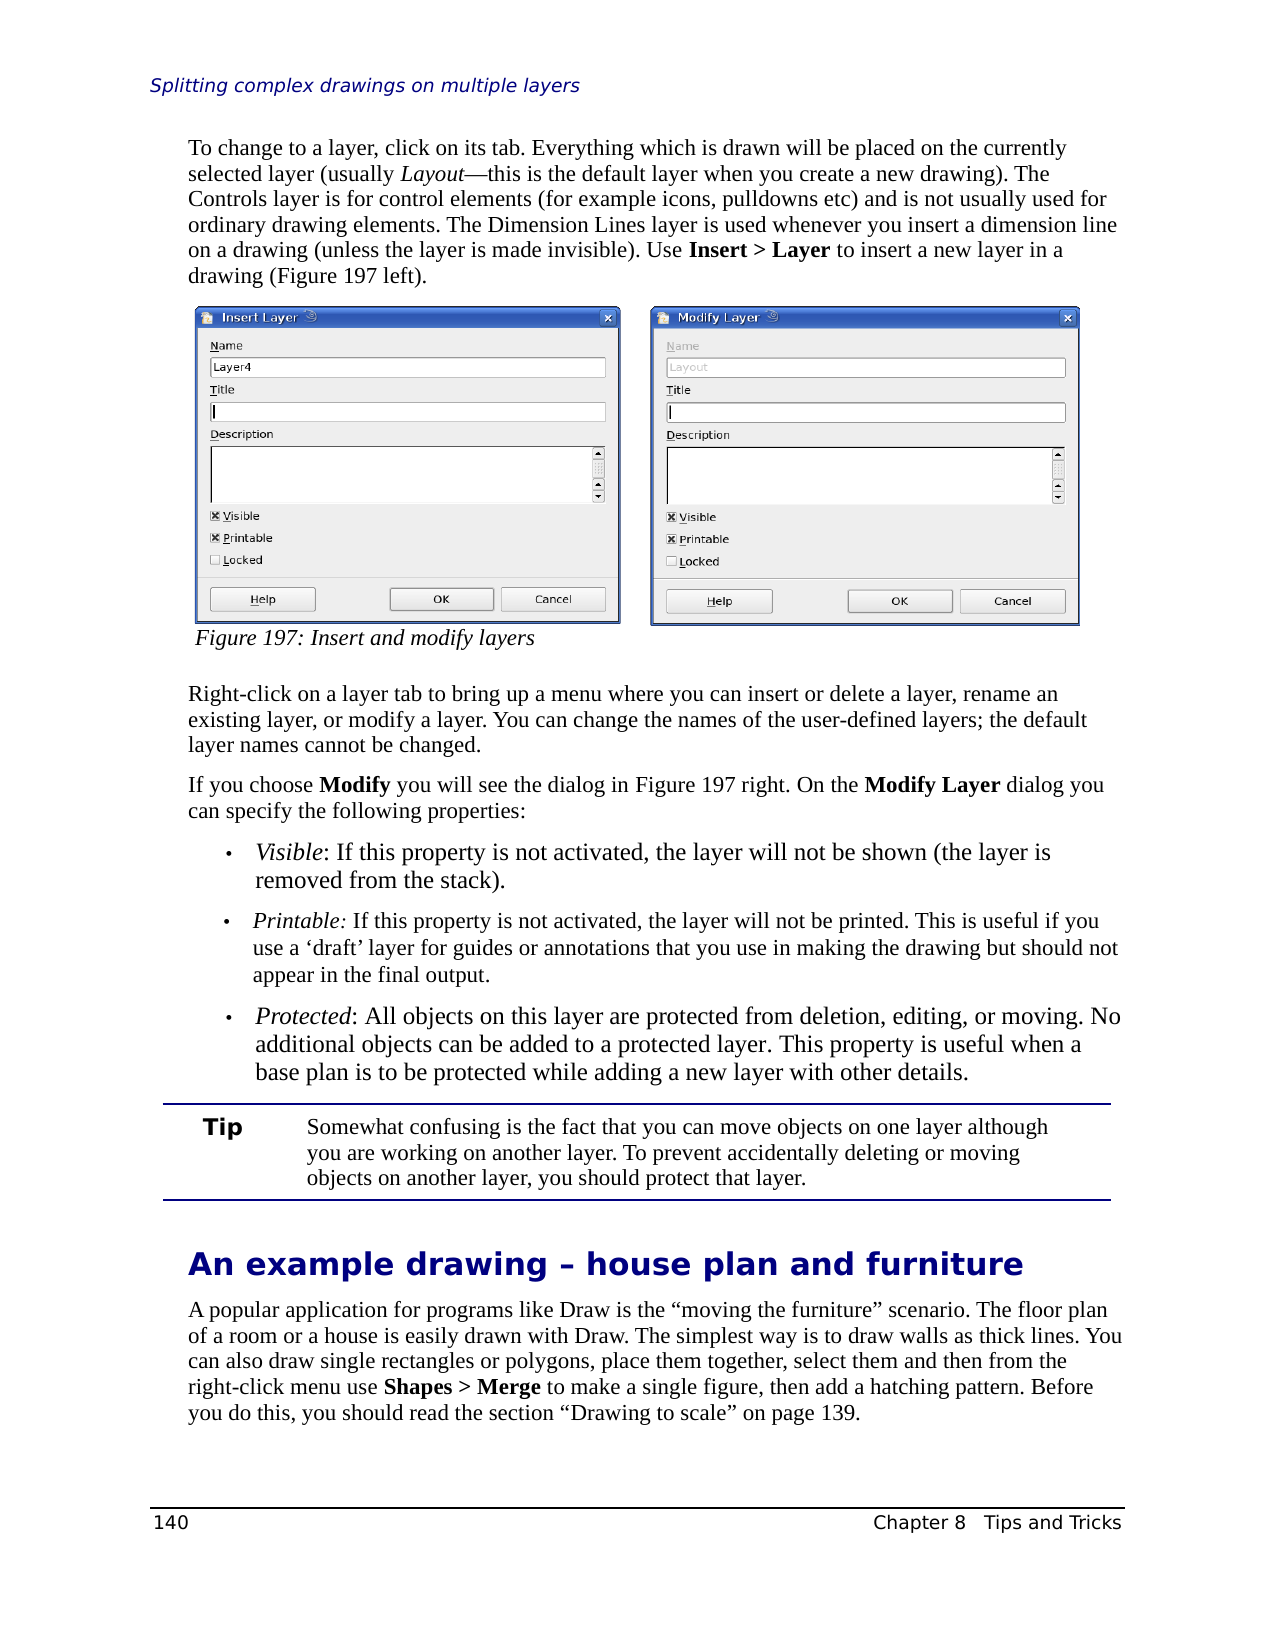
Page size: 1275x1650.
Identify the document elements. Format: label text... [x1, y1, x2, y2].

picture [650, 306, 1080, 626]
picture [194, 306, 621, 624]
table_header Tip [163, 1105, 283, 1199]
text Right-click on a layer tab to bring up a menu where you can insert or delete a layer, rename an existing layer, or modify a layer. You can change the names of the user-defined layers; the default layer names cannot be changed. [188, 681, 1125, 757]
text Figure 197: Insert and modify layers [195, 621, 1080, 651]
list Visible: If this property is not activated, the layer will not be shown (the layer is removed from the stack). [226, 838, 1125, 893]
list Printable: If this property is not activated, the layer will not be printed. This is useful if you use a ‘draft’ layer for guides or annotations that you use in making the drawing but should not appear in the final output. [223, 908, 1125, 987]
subtitle An example drawing – house plan and furniture [188, 1246, 1125, 1283]
table_header Somewhat confusing is the fact that you can move objects on one layer although you are working on another layer. To prevent accidentally deleting or moving objects on another layer, you should protect that layer. [283, 1105, 1111, 1199]
text To change to a layer, click on its tab. Everything which is drawn will be placed on the currently selected layer (usually Layout—this is the default layer when you create a new drawing). The Controls layer is for control elements (for example icons, pulldowns etc) and is not usually used for ordinary drawing elements. The Dimension Lines layer is used whenever you insert a dimension line on a drawing (unless the layer is made invisible). Use Insert > Layer to insert a new layer in a drawing (Figure 197 left). [188, 135, 1125, 288]
text If you choose Modify you will see the dialog in Figure 197 right. On the Modify Layer dialog you can specify the following properties: [188, 772, 1125, 823]
list Protected: All objects on this layer are protected from deletion, editing, or moving. No additional objects can be added to a protected layer. This property is useful when a base plan is to be protected while adding a new layer with other details. [226, 1002, 1125, 1085]
text A popular application for programs like Draw is the “moving the furniture” scenario. The floor plan of a room or a house is easily drawn with Draw. The simplest way is to draw walls as thick lines. You can also draw single rectangles or polygons, place them together, select them and then from the right-click menu use Shapes > Merge to make a single figure, then add a hatching pattern. Before you do this, you should read the section “Drawing to scale” on page 135. [188, 1297, 1125, 1425]
